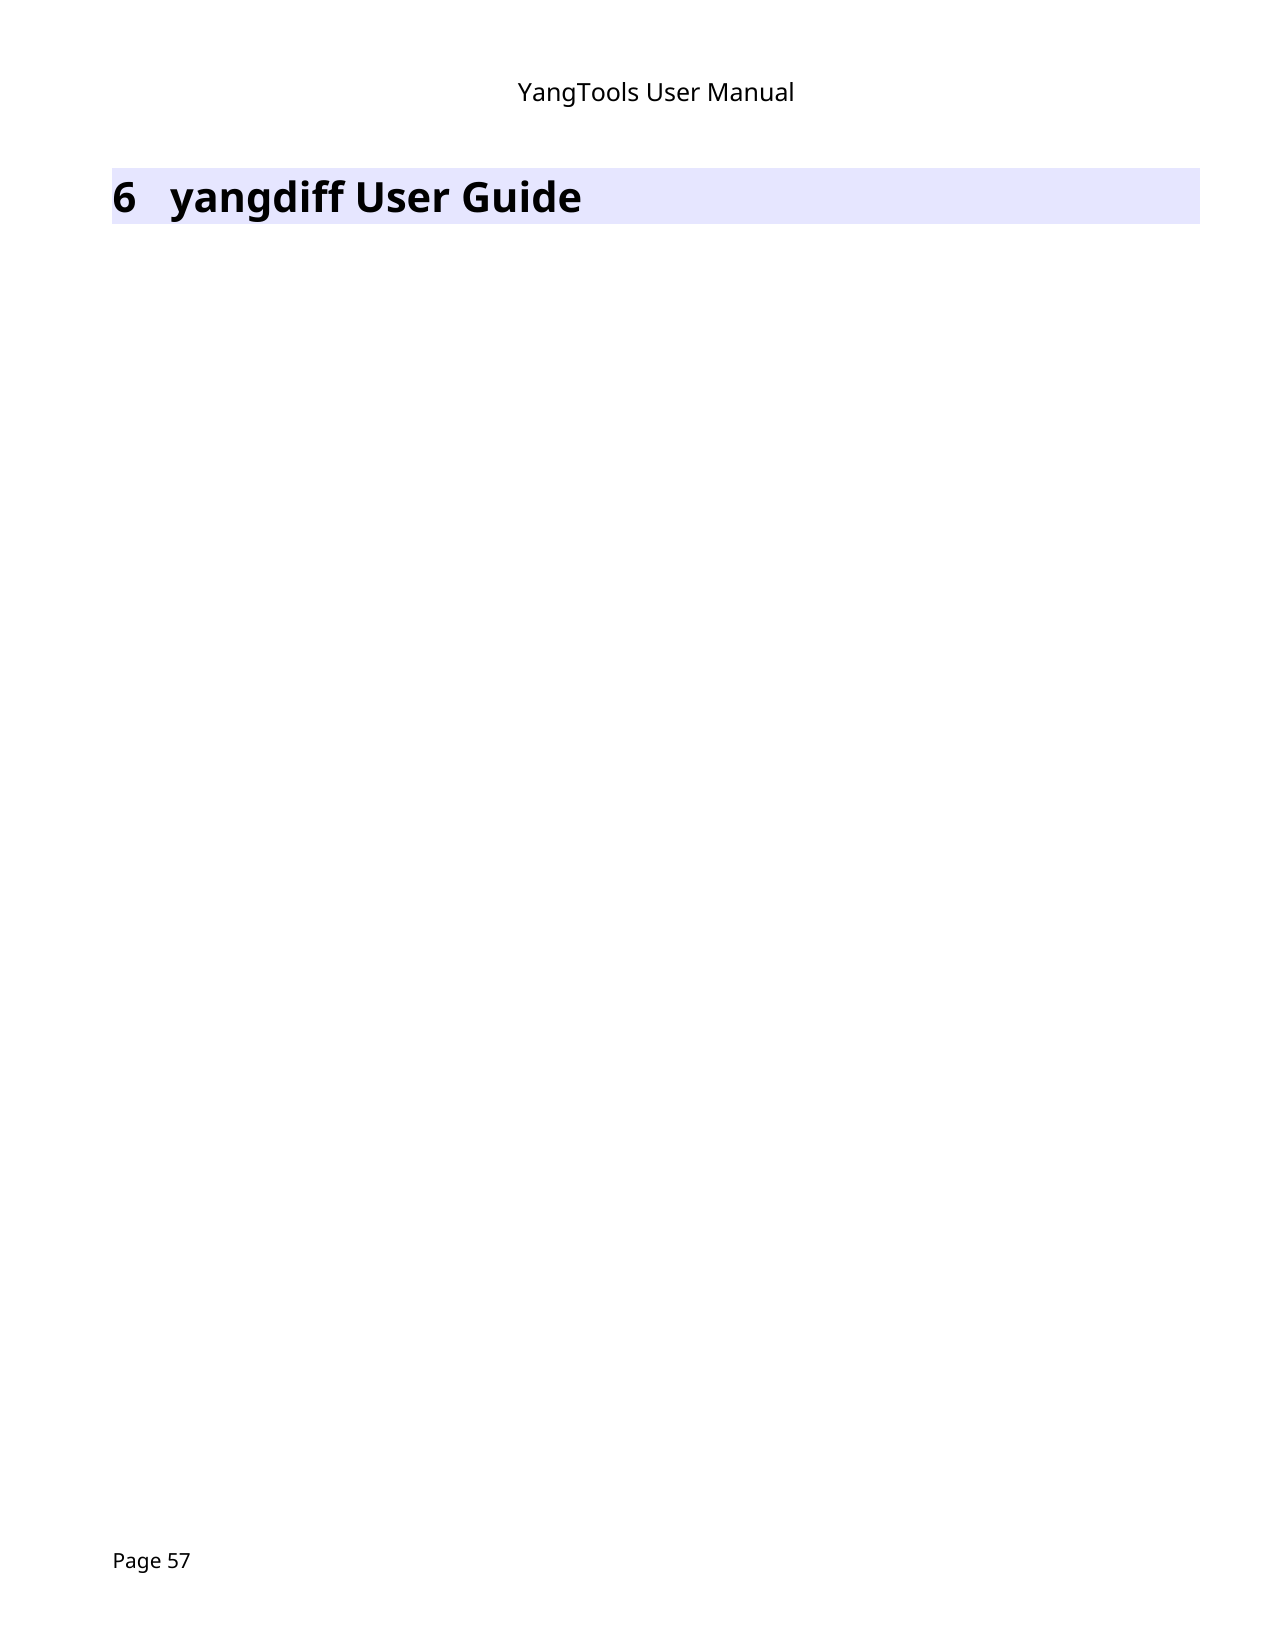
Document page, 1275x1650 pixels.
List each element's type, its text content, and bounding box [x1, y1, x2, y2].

subtitle yangdiff User Guide [112, 168, 1200, 224]
